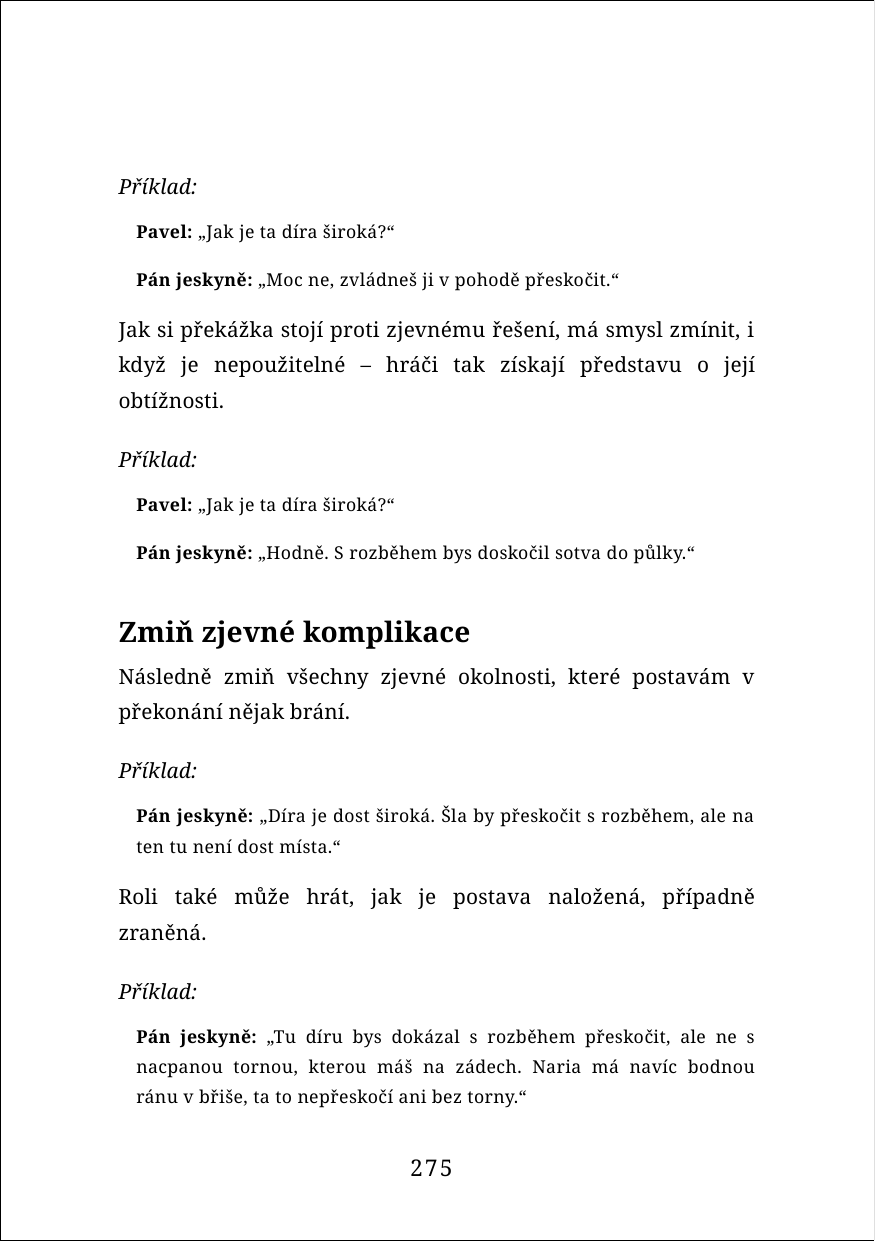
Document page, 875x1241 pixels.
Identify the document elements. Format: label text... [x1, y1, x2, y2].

text Příklad: [118, 757, 756, 785]
text Příklad: [118, 977, 756, 1005]
text Pán jeskyně: „Hodně. S rozběhem bys doskočil sotva do půlky.“ [136, 540, 756, 564]
text Následně zmiň všechny zjevné okolnosti, které postavám v překonání nějak brání. [118, 662, 756, 726]
text Příklad: [118, 172, 756, 200]
text Pán jeskyně: „Moc ne, zvládneš ji v pohodě přeskočit.“ [136, 267, 756, 291]
text Roli také může hrát, jak je postava naložená, případně zraněná. [118, 882, 756, 946]
text Pavel: „Jak je ta díra široká?“ [136, 219, 756, 243]
subtitle Zmiň zjevné komplikace [118, 612, 756, 650]
text Pán jeskyně: „Díra je dost široká. Šla by přeskočit s rozběhem, ale na ten tu není dost místa.“ [136, 804, 756, 858]
text Příklad: [118, 445, 756, 473]
text Pán jeskyně: „Tu díru bys dokázal s rozběhem přeskočit, ale ne s nacpanou tornou, kterou máš na zádech. Naria má navíc bodnou ránu v břiše, ta to nepřeskočí ani bez torny.“ [136, 1024, 756, 1109]
text Jak si překážka stojí proti zjevnému řešení, má smysl zmínit, i když je nepoužitelné – hráči tak získají představu o její obtížnosti. [118, 315, 756, 414]
text Pavel: „Jak je ta díra široká?“ [136, 492, 756, 517]
